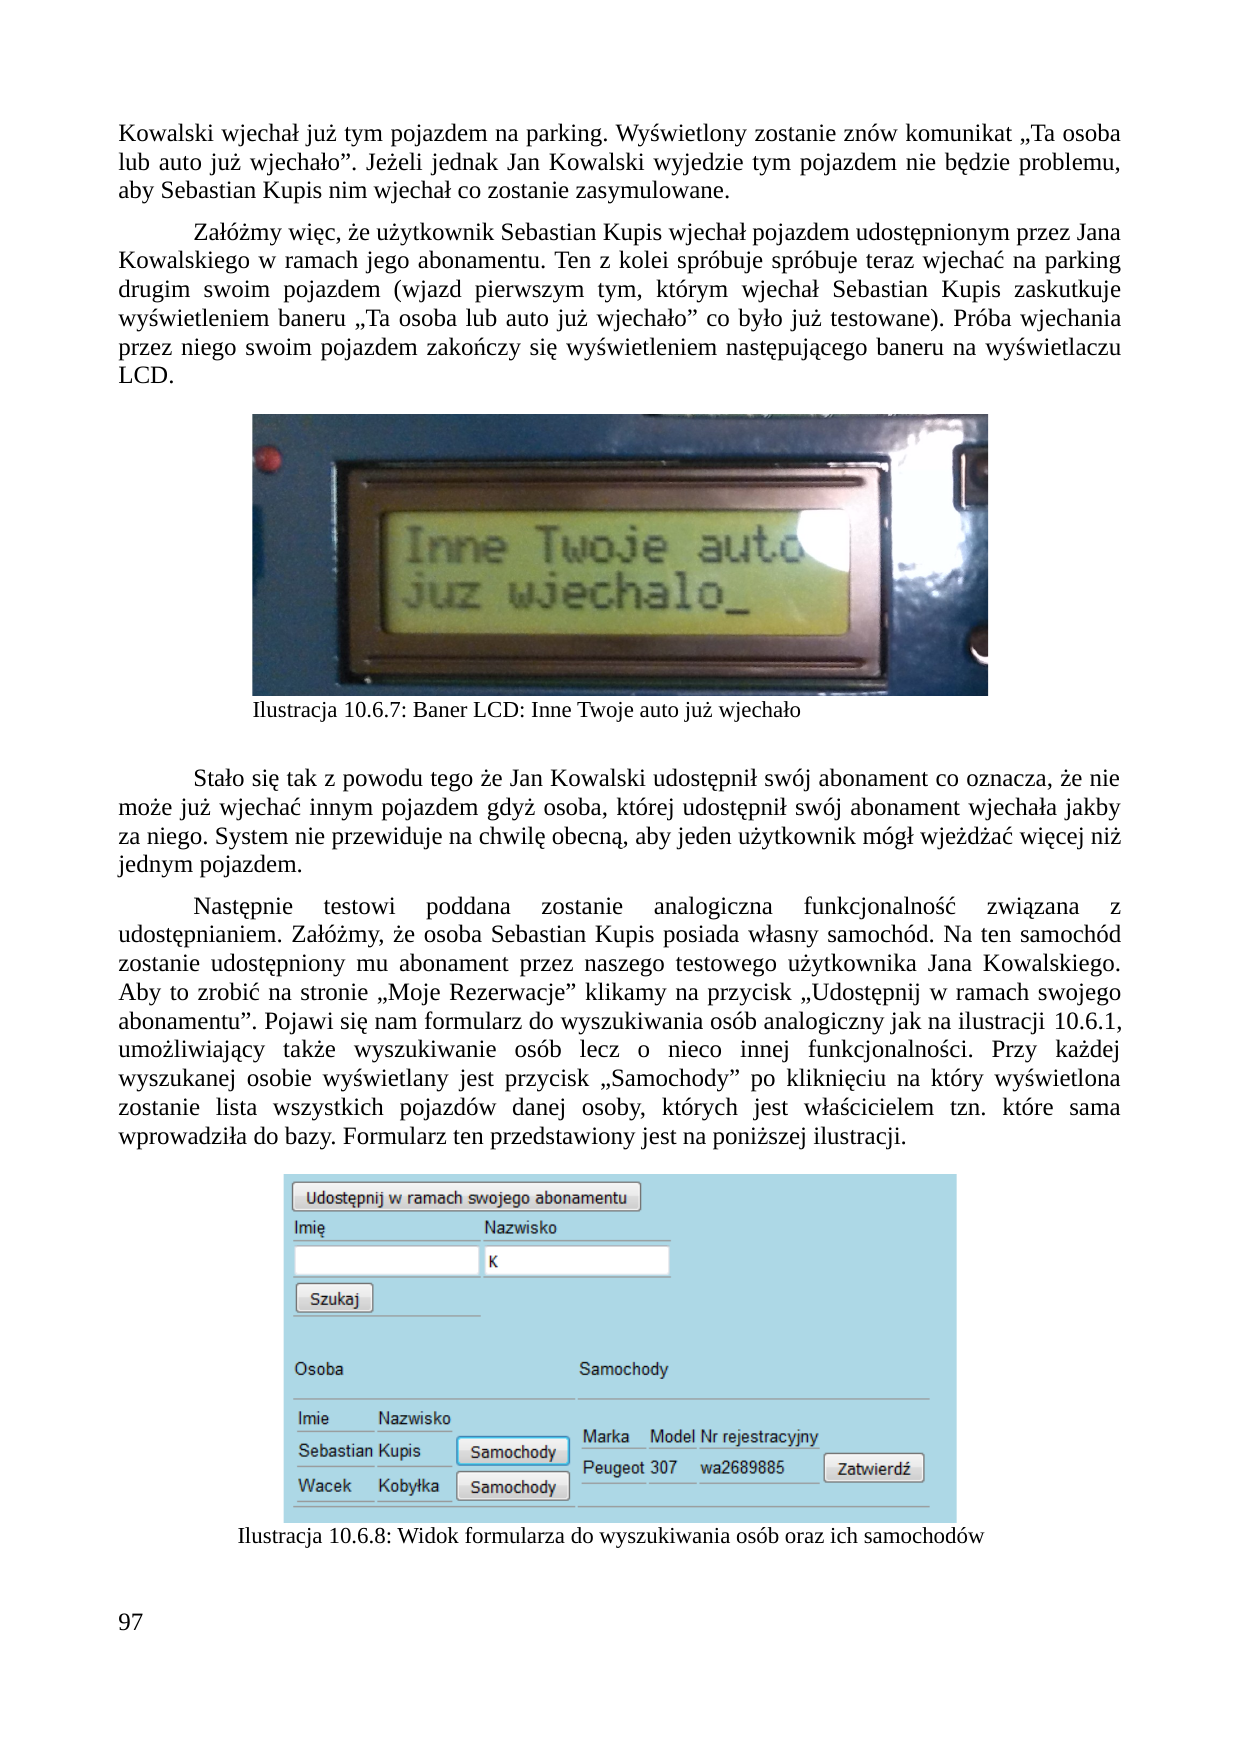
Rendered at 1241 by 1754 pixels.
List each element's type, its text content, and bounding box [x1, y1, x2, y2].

text Stało się tak z powodu tego że Jan Kowalski udostępnił swój abonament co oznacza, że nie może już wjechać innym pojazdem gdyż osoba, której udostępnił swój abonament wjechała jakby za niego. System nie przewiduje na chwilę obecną, aby jeden użytkownik mógł wjeżdżać więcej niż jednym pojazdem. [118, 763, 1122, 878]
text Ilustracja 10.6.8: Widok formularza do wyszukiwania osób oraz ich samochodów [237, 1174, 1003, 1548]
text Ilustracja 10.6.7: Baner LCD: Inne Twoje auto już wjechało [252, 696, 988, 722]
text Następnie testowi poddana zostanie analogiczna funkcjonalność związana z udostępnianiem. Załóżmy, że osoba Sebastian Kupis posiada własny samochód. Na ten samochód zostanie udostępniony mu abonament przez naszego testowego użytkownika Jana Kowalskiego. Aby to zrobić na stronie „Moje Rezerwacje” klikamy na przycisk „Udostępnij w ramach swojego abonamentu”. Pojawi się nam formularz do wyszukiwania osób analogiczny jak na ilustracji 10.6.1, umożliwiający także wyszukiwanie osób lecz o nieco innej funkcjonalności. Przy każdej wyszukanej osobie wyświetlany jest przycisk „Samochody” po kliknięciu na który wyświetlona zostanie lista wszystkich pojazdów danej osoby, których jest właścicielem tzn. które sama wprowadziła do bazy. Formularz ten przedstawiony jest na poniższej ilustracji. [118, 891, 1122, 1149]
picture [252, 414, 989, 696]
picture [283, 1174, 957, 1523]
text Kowalski wjechał już tym pojazdem na parking. Wyświetlony zostanie znów komunikat „Ta osoba lub auto już wjechało”. Jeżeli jednak Jan Kowalski wyjedzie tym pojazdem nie będzie problemu, aby Sebastian Kupis nim wjechał co zostanie zasymulowane. [118, 118, 1122, 204]
text Załóżmy więc, że użytkownik Sebastian Kupis wjechał pojazdem udostępnionym przez Jana Kowalskiego w ramach jego abonamentu. Ten z kolei spróbuje spróbuje teraz wjechać na parking drugim swoim pojazdem (wjazd pierwszym tym, którym wjechał Sebastian Kupis zaskutkuje wyświetleniem baneru „Ta osoba lub auto już wjechało” co było już testowane). Próba wjechania przez niego swoim pojazdem zakończy się wyświetleniem następującego baneru na wyświetlaczu LCD. [118, 217, 1122, 389]
